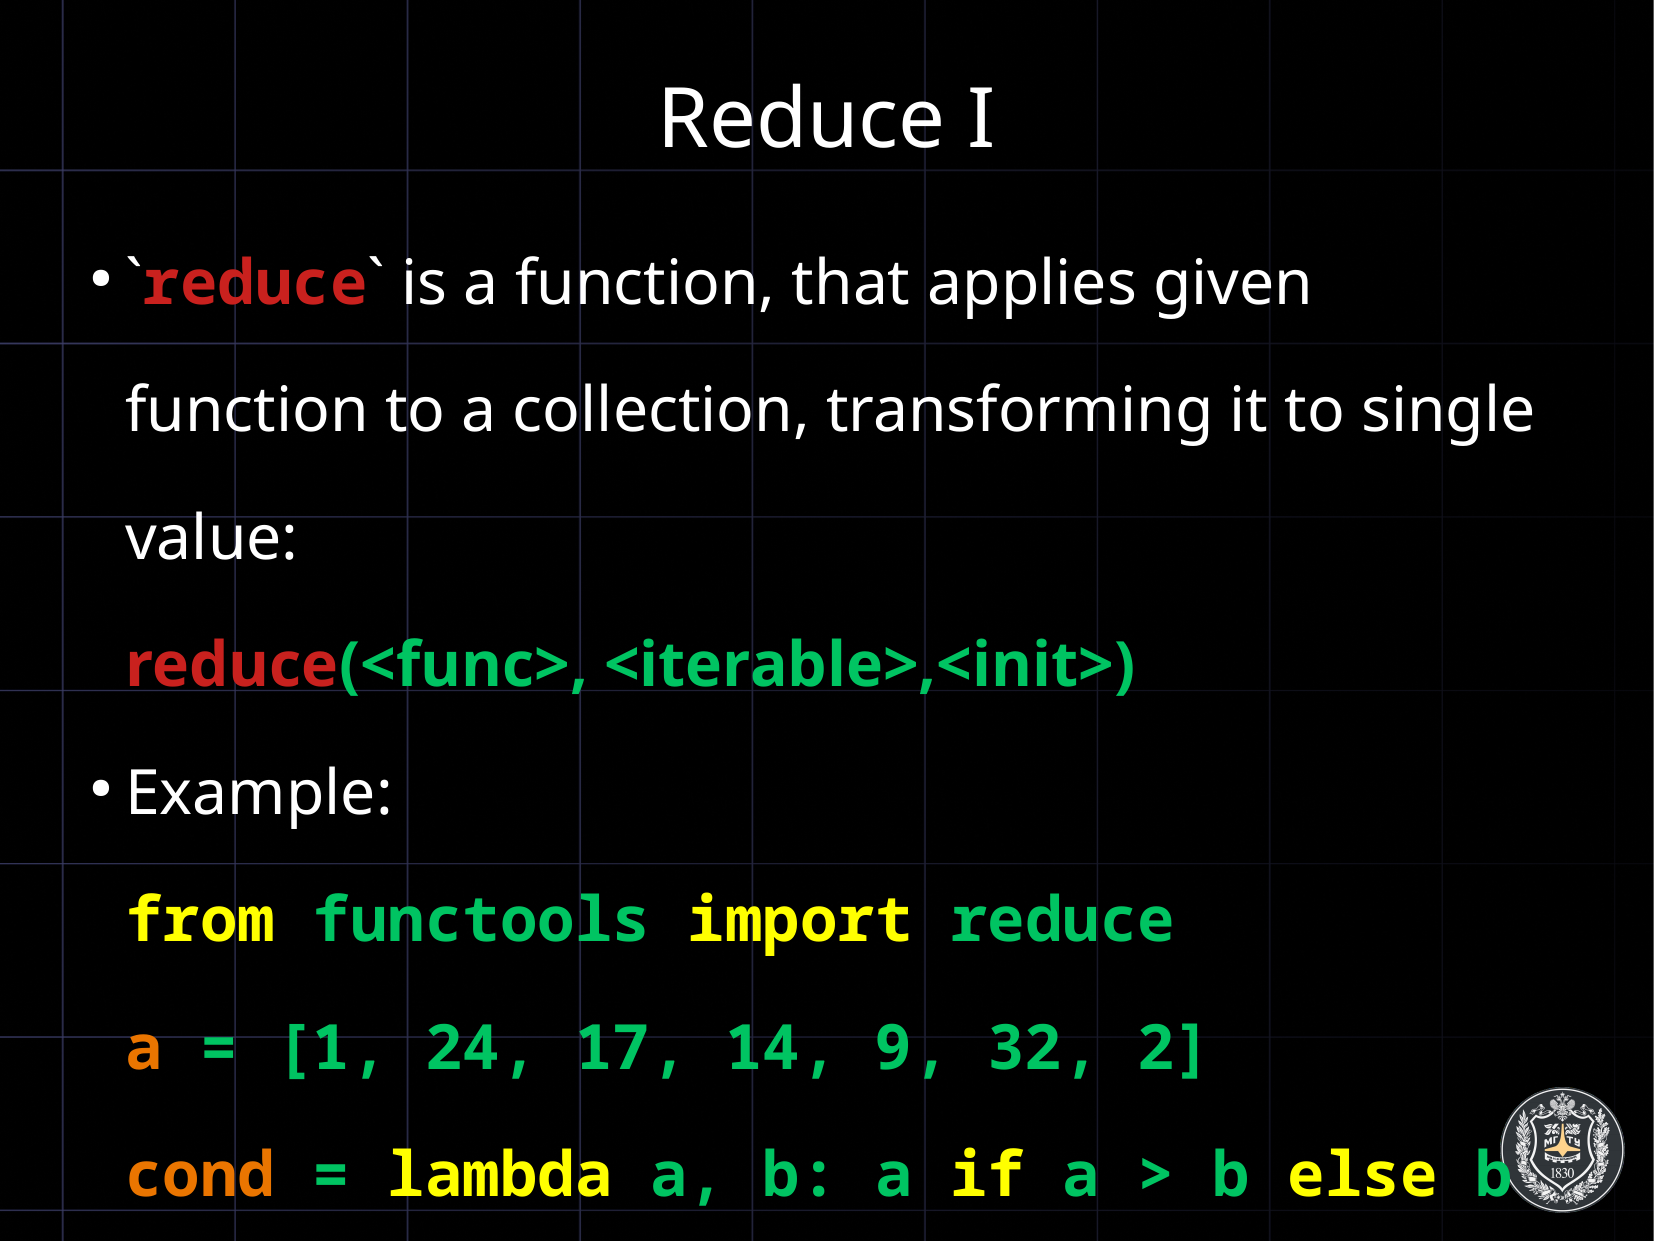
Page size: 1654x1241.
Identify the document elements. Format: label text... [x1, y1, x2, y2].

text_box `reduce` is a function, that applies given function to a collection, transforming it to single value: reduce(<func>, <iterable>,<init>) Example: from functools import reduce a = [1, 24, 17, 14, 9, 32, 2] cond = lambda a, b: a if a > b else b reduce(cond, a, 0) > 32 [75, 187, 1576, 1126]
title Reduce I [82, 37, 1571, 187]
picture [0, 0, 1654, 1241]
